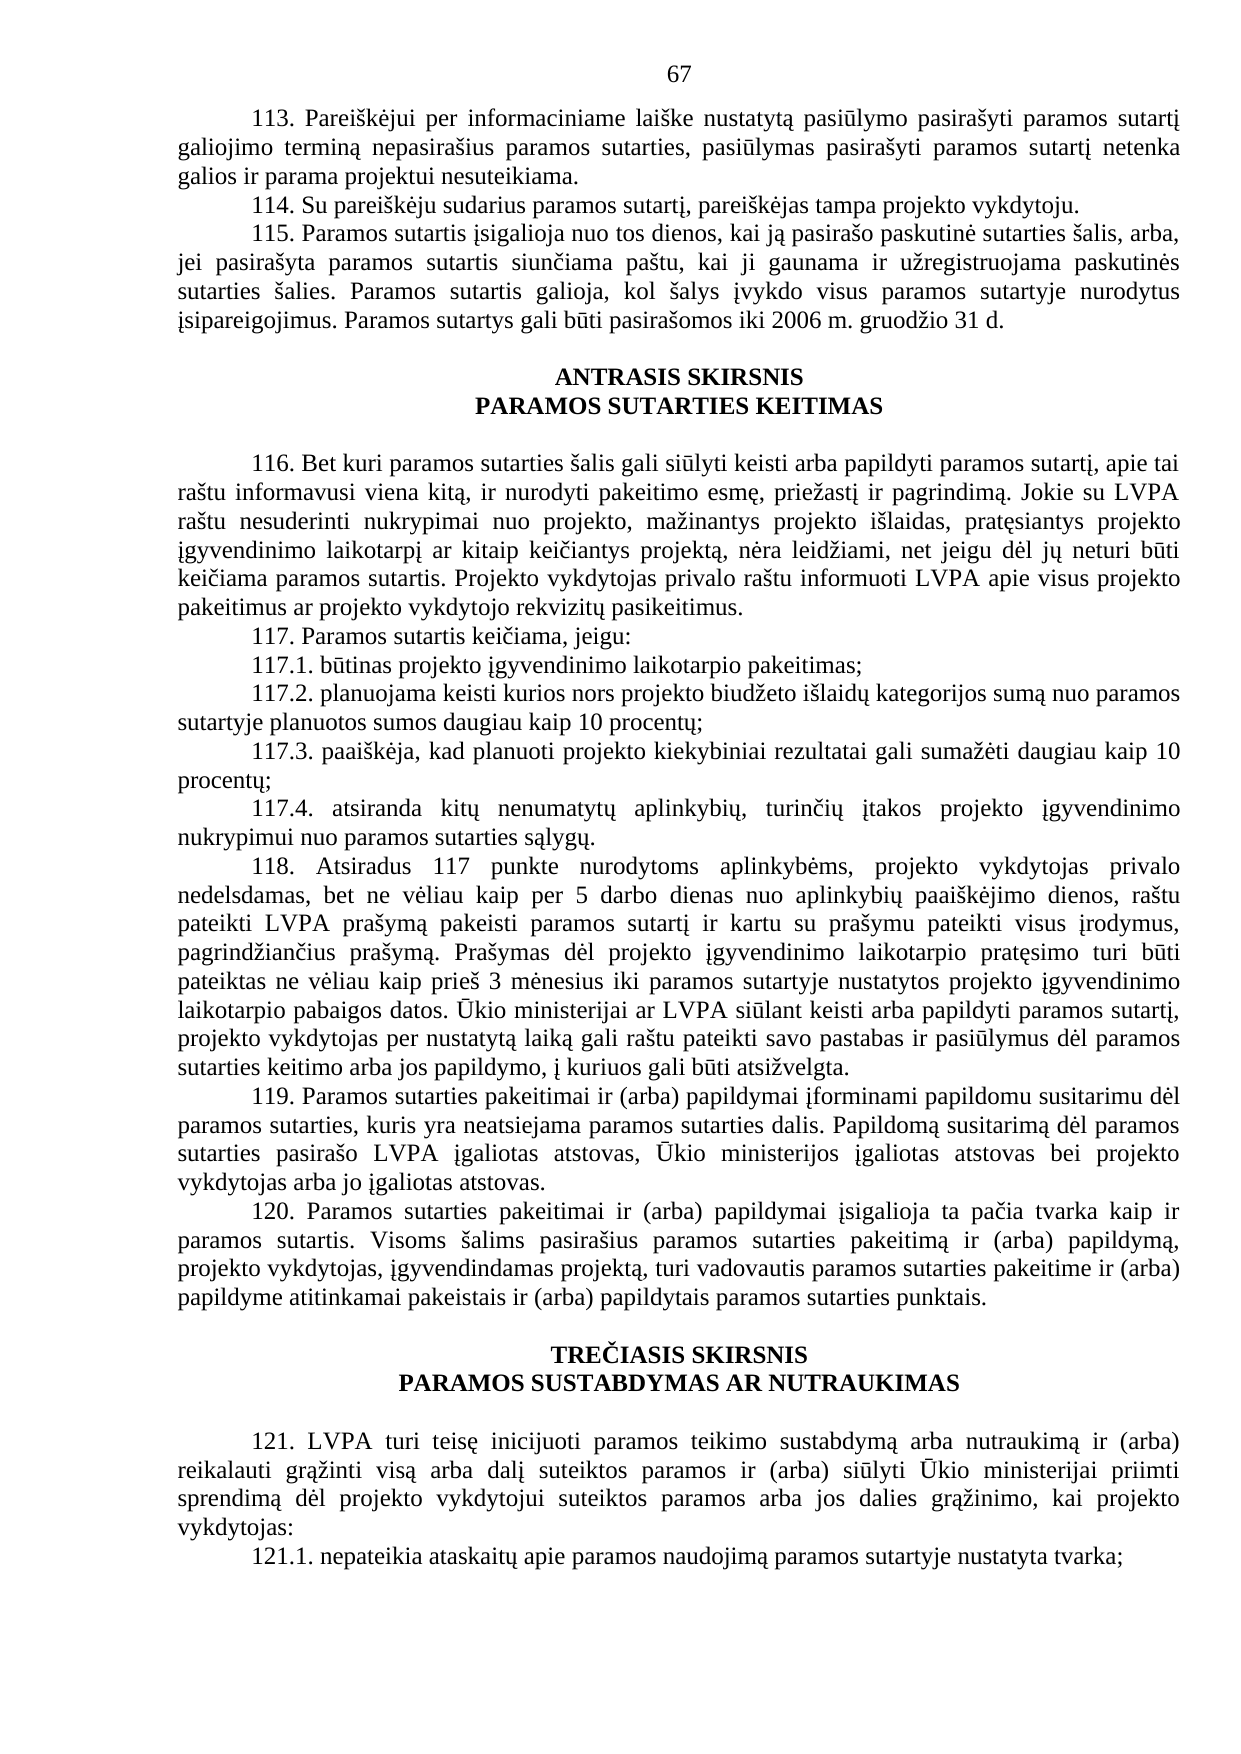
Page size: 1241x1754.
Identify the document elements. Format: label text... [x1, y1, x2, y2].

text trečiasis skirsnis [177, 1340, 1181, 1368]
text 117.1. būtinas projekto įgyvendinimo laikotarpio pakeitimas; [177, 650, 1181, 678]
text Paramos SUTARTIES keitimas [177, 391, 1181, 420]
text 114. Su pareiškėju sudarius paramos sutartį, pareiškėjas tampa projekto vykdytoju. [177, 190, 1181, 218]
text 117.4. atsiranda kitų nenumatytų aplinkybių, turinčių įtakos projekto įgyvendinimo nukrypimui nuo paramos sutarties sąlygų. [177, 793, 1181, 851]
text 116. Bet kuri paramos sutarties šalis gali siūlyti keisti arba papildyti paramos sutartį, apie tai raštu informavusi viena kitą, ir nurodyti pakeitimo esmę, priežastį ir pagrindimą. Jokie su LVPA raštu nesuderinti nukrypimai nuo projekto, mažinantys projekto išlaidas, pratęsiantys projekto įgyvendinimo laikotarpį ar kitaip keičiantys projektą, nėra leidžiami, net jeigu dėl jų neturi būti keičiama paramos sutartis. Projekto vykdytojas privalo raštu informuoti LVPA apie visus projekto pakeitimus ar projekto vykdytojo rekvizitų pasikeitimus. [177, 448, 1181, 621]
text 119. Paramos sutarties pakeitimai ir (arba) papildymai įforminami papildomu susitarimu dėl paramos sutarties, kuris yra neatsiejama paramos sutarties dalis. Papildomą susitarimą dėl paramos sutarties pasirašo LVPA įgaliotas atstovas, Ūkio ministerijos įgaliotas atstovas bei projekto vykdytojas arba jo įgaliotas atstovas. [177, 1081, 1181, 1196]
text 113. Pareiškėjui per informaciniame laiške nustatytą pasiūlymo pasirašyti paramos sutartį galiojimo terminą nepasirašius paramos sutarties, pasiūlymas pasirašyti paramos sutartį netenka galios ir parama projektui nesuteikiama. [177, 103, 1181, 190]
text 115. Paramos sutartis įsigalioja nuo tos dienos, kai ją pasirašo paskutinė sutarties šalis, arba, jei pasirašyta paramos sutartis siunčiama paštu, kai ji gaunama ir užregistruojama paskutinės sutarties šalies. Paramos sutartis galioja, kol šalys įvykdo visus paramos sutartyje nurodytus įsipareigojimus. Paramos sutartys gali būti pasirašomos iki 2006 m. gruodžio 31 d. [177, 218, 1181, 333]
text antrasis skirsnis [177, 362, 1181, 391]
text 117. Paramos sutartis keičiama, jeigu: [177, 621, 1181, 650]
text 117.3. paaiškėja, kad planuoti projekto kiekybiniai rezultatai gali sumažėti daugiau kaip 10 procentų; [177, 736, 1181, 793]
text Paramos sustabdymas ar nutraukimas [177, 1368, 1181, 1397]
text 117.2. planuojama keisti kurios nors projekto biudžeto išlaidų kategorijos sumą nuo paramos sutartyje planuotos sumos daugiau kaip 10 procentų; [177, 678, 1181, 736]
text 120. Paramos sutarties pakeitimai ir (arba) papildymai įsigalioja ta pačia tvarka kaip ir paramos sutartis. Visoms šalims pasirašius paramos sutarties pakeitimą ir (arba) papildymą, projekto vykdytojas, įgyvendindamas projektą, turi vadovautis paramos sutarties pakeitime ir (arba) papildyme atitinkamai pakeistais ir (arba) papildytais paramos sutarties punktais. [177, 1196, 1181, 1311]
text 118. Atsiradus 117 punkte nurodytoms aplinkybėms, projekto vykdytojas privalo nedelsdamas, bet ne vėliau kaip per 5 darbo dienas nuo aplinkybių paaiškėjimo dienos, raštu pateikti LVPA prašymą pakeisti paramos sutartį ir kartu su prašymu pateikti visus įrodymus, pagrindžiančius prašymą. Prašymas dėl projekto įgyvendinimo laikotarpio pratęsimo turi būti pateiktas ne vėliau kaip prieš 3 mėnesius iki paramos sutartyje nustatytos projekto įgyvendinimo laikotarpio pabaigos datos. Ūkio ministerijai ar LVPA siūlant keisti arba papildyti paramos sutartį, projekto vykdytojas per nustatytą laiką gali raštu pateikti savo pastabas ir pasiūlymus dėl paramos sutarties keitimo arba jos papildymo, į kuriuos gali būti atsižvelgta. [177, 851, 1181, 1081]
text 121. LVPA turi teisę inicijuoti paramos teikimo sustabdymą arba nutraukimą ir (arba) reikalauti grąžinti visą arba dalį suteiktos paramos ir (arba) siūlyti Ūkio ministerijai priimti sprendimą dėl projekto vykdytojui suteiktos paramos arba jos dalies grąžinimo, kai projekto vykdytojas: [177, 1426, 1181, 1541]
text 121.1. nepateikia ataskaitų apie paramos naudojimą paramos sutartyje nustatyta tvarka; [177, 1541, 1181, 1570]
